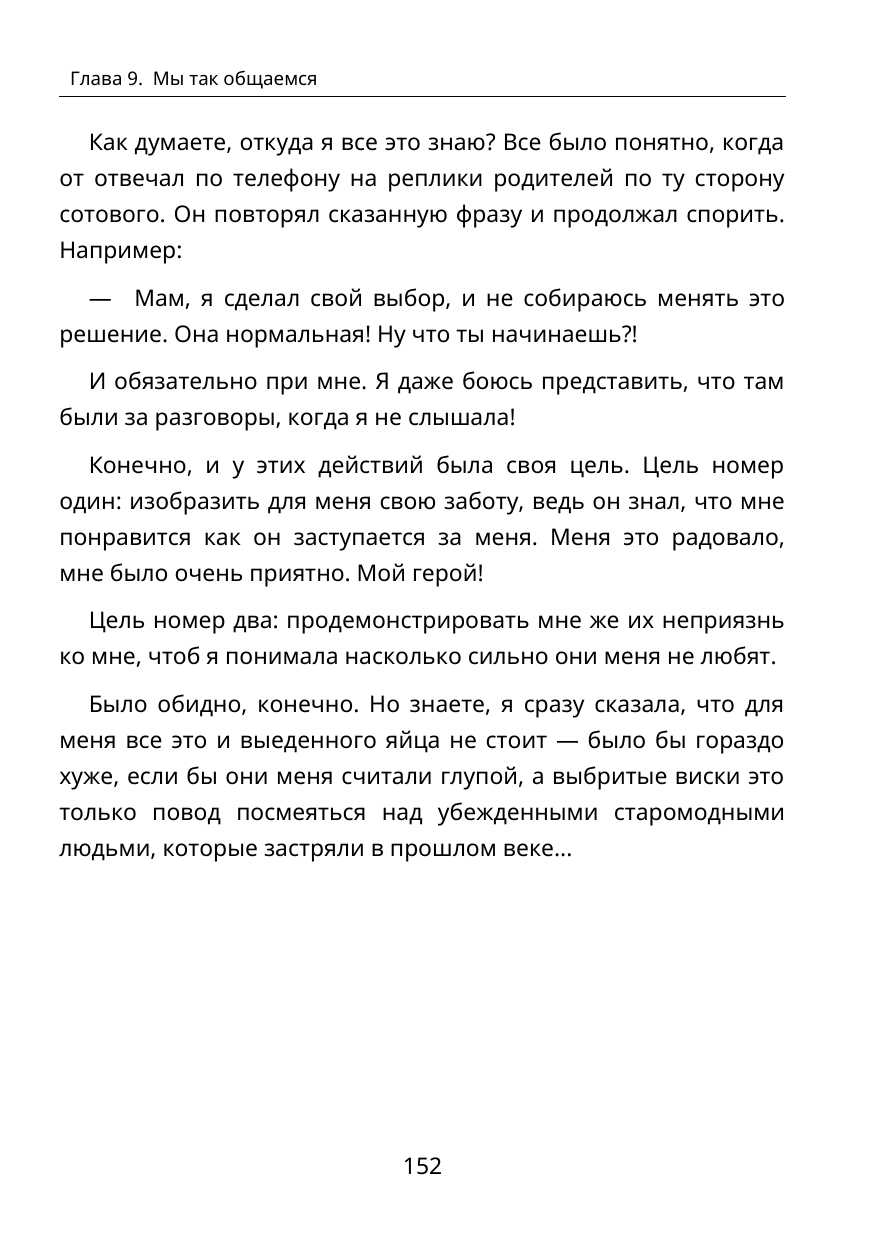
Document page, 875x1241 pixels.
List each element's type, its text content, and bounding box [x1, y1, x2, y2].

text Цель номер два: продемонстрировать мне же их неприязнь ко мне, чтоб я понимала насколько сильно они меня не любят. [59, 604, 786, 672]
text Было обидно, конечно. Но знаете, я сразу сказала, что для меня все это и выеденного яйца не стоит — было бы гораздо хуже, если бы они меня считали глупой, а выбритые виски это только повод посмеяться над убежденными старомодными людьми, которые застряли в прошлом веке... [59, 688, 786, 863]
text Конечно, и у этих действий была своя цель. Цель номер один: изобразить для меня свою заботу, ведь он знал, что мне понравится как он заступается за меня. Меня это радовало, мне было очень приятно. Мой герой! [59, 449, 786, 588]
text Как думаете, откуда я все это знаю? Все было понятно, когда от отвечал по телефону на реплики родителей по ту сторону сотового. Он повторял сказанную фразу и продолжал спорить. Например: [59, 126, 786, 265]
text И обязательно при мне. Я даже боюсь представить, что там были за разговоры, когда я не слышала! [59, 365, 786, 432]
list Мам, я сделал свой выбор, и не собираюсь менять это решение. Она нормальная! Ну что ты начинаешь?! [59, 282, 786, 349]
